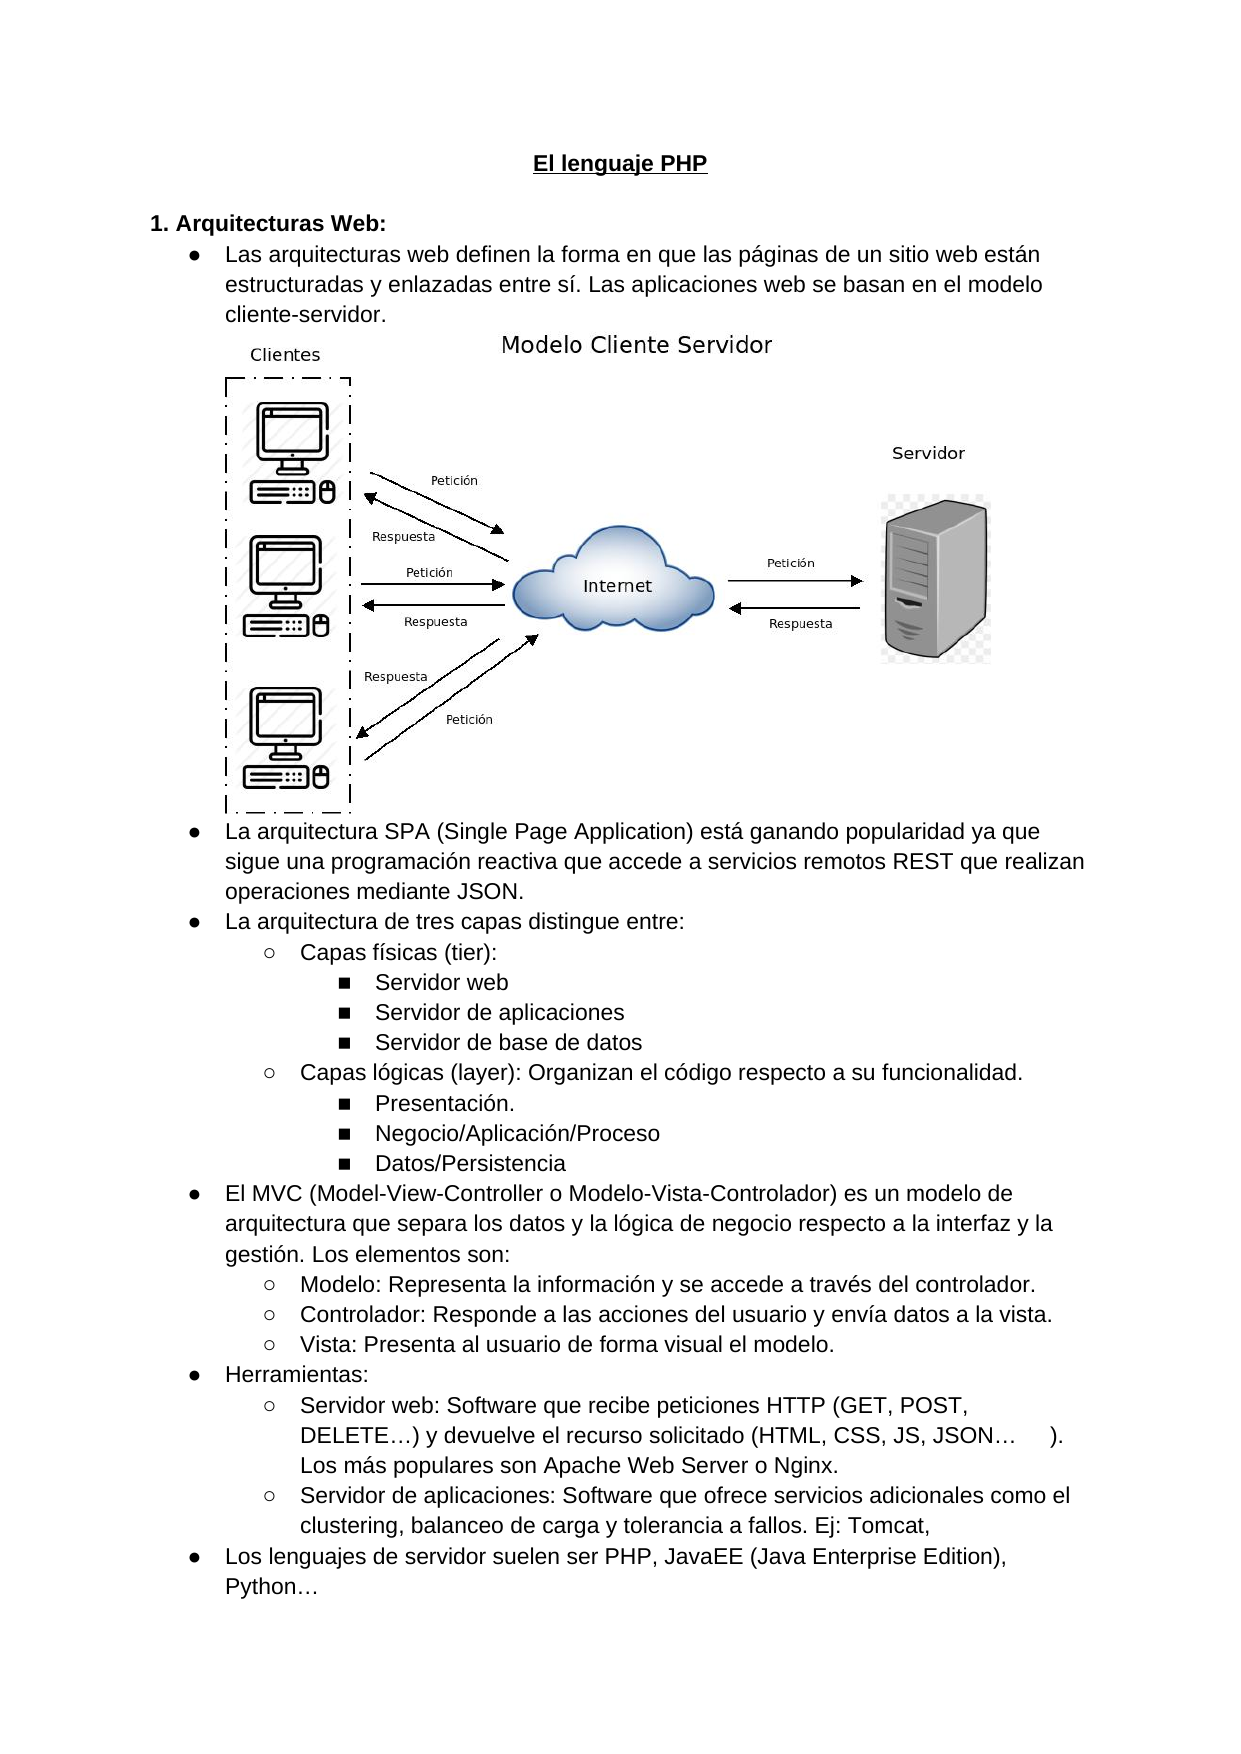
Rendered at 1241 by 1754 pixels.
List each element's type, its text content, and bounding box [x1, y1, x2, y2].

list Presentación. [337, 1089, 1090, 1116]
list Capas físicas (tier): [262, 938, 1090, 965]
text 1. Arquitecturas Web: [150, 210, 1090, 237]
list Los lenguajes de servidor suelen ser PHP, JavaEE (Java Enterprise Edition), Python… [187, 1543, 1090, 1599]
list La arquitectura de tres capas distingue entre: [187, 908, 1090, 934]
list Servidor de aplicaciones: Software que ofrece servicios adicionales como el clustering, balanceo de carga y tolerancia a fallos. Ej: Tomcat, [262, 1482, 1090, 1539]
list Servidor web [337, 969, 1090, 995]
list Datos/Persistencia [337, 1150, 1090, 1176]
list Negocio/Aplicación/Proceso [337, 1120, 1090, 1146]
list Servidor de aplicaciones [337, 999, 1090, 1025]
list El MVC (Model-View-Controller o Modelo-Vista-Controlador) es un modelo de arquitectura que separa los datos y la lógica de negocio respecto a la interfaz y la gestión. Los elementos son: [187, 1180, 1090, 1267]
list Servidor de base de datos [337, 1029, 1090, 1055]
list Controlador: Responde a las acciones del usuario y envía datos a la vista. [262, 1301, 1090, 1327]
list Vista: Presenta al usuario de forma visual el modelo. [262, 1331, 1090, 1357]
text El lenguaje PHP [150, 150, 1090, 176]
list Capas lógicas (layer): Organizan el código respecto a su funcionalidad. [262, 1059, 1090, 1086]
list Servidor web: Software que recibe peticiones HTTP (GET, POST, DELETE…) y devuelve el recurso solicitado (HTML, CSS, JS, JSON… ). Los más populares son Apache Web Server o Nginx. [262, 1392, 1090, 1478]
picture [225, 331, 992, 814]
list Herramientas: [187, 1361, 1090, 1388]
list Modelo: Representa la información y se accede a través del controlador. [262, 1271, 1090, 1297]
list La arquitectura SPA (Single Page Application) está ganando popularidad ya que sigue una programación reactiva que accede a servicios remotos REST que realizan operaciones mediante JSON. [187, 818, 1090, 904]
list Las arquitecturas web definen la forma en que las páginas de un sitio web están estructuradas y enlazadas entre sí. Las aplicaciones web se basan en el modelo cliente-servidor. [187, 241, 1090, 327]
